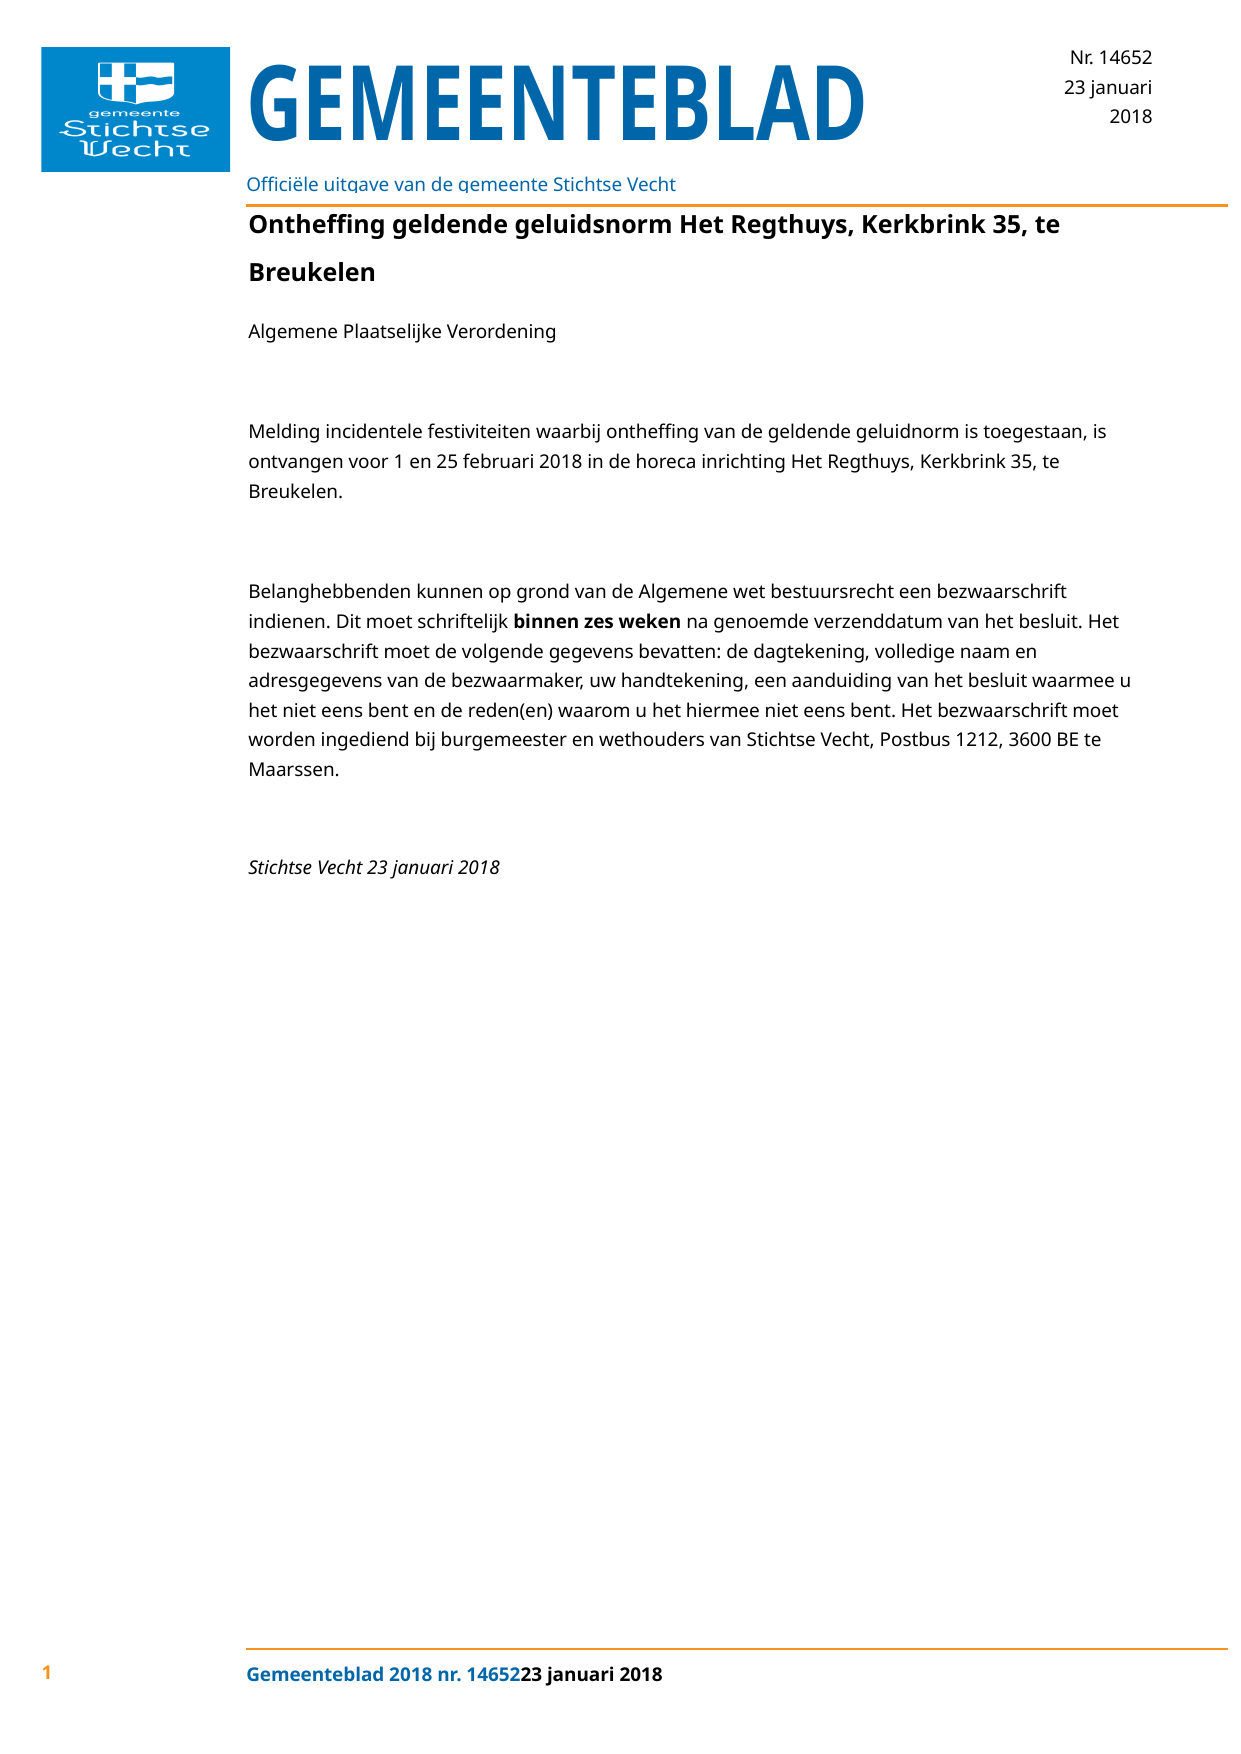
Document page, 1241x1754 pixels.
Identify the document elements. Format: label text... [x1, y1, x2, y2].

picture [137, 63, 174, 103]
text Stichtse Vecht 23 januari 2018 [248, 854, 1152, 880]
picture [99, 63, 135, 101]
text Belanghebbenden kunnen op grond van de Algemene wet bestuursrecht een bezwaarschrift indienen. Dit moet schriftelijk binnen zes weken na genoemde verzenddatum van het besluit. Het bezwaarschrift moet de volgende gegevens bevatten: de dagtekening, volledige naam en adresgegevens van de bezwaarmaker, uw handtekening, een aanduiding van het besluit waarmee u het niet eens bent en de reden(en) waarom u het hiermee niet eens bent. Het bezwaarschrift moet worden ingediend bij burgemeester en wethouders van Stichtse Vecht, Postbus 1212, 3600 BE te Maarssen. [248, 579, 1152, 782]
text Ontheffing geldende geluidsnorm Het Regthuys, Kerkbrink 35, te Breukelen [248, 207, 1152, 288]
text Melding incidentele festiviteiten waarbij ontheffing van de geldende geluidnorm is toegestaan, is ontvangen voor 1 en 25 februari 2018 in de horeca inrichting Het Regthuys, Kerkbrink 35, te Breukelen. [248, 419, 1152, 504]
text Algemene Plaatselijke Verordening [248, 318, 1152, 344]
